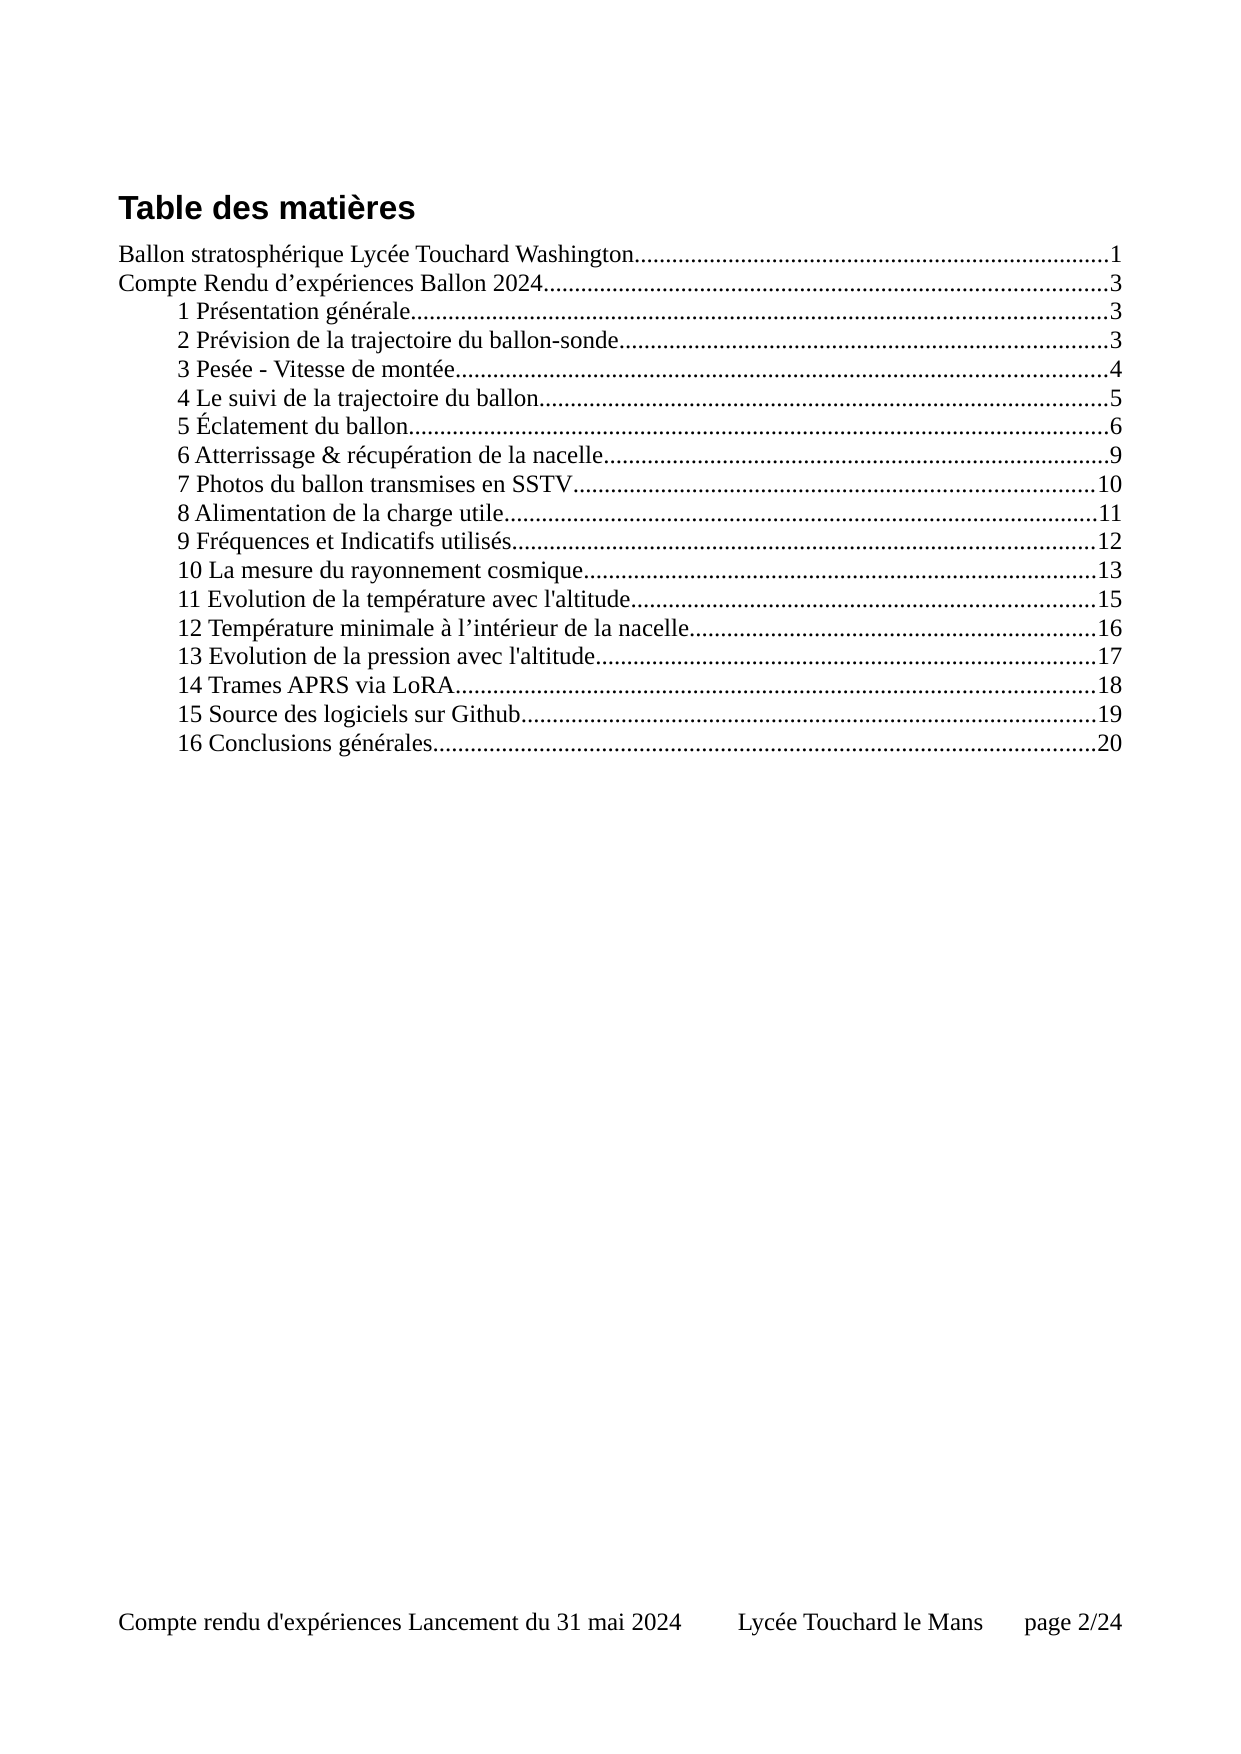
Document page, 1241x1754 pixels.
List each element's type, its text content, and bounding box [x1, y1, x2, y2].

text 4 Le suivi de la trajectoire du ballon 5 [177, 383, 1122, 411]
text 1 Présentation générale 3 [177, 296, 1122, 325]
text 2 Prévision de la trajectoire du ballon-sonde 3 [177, 325, 1122, 354]
text 12 Température minimale à l’intérieur de la nacelle 16 [177, 613, 1122, 641]
text Compte Rendu d’expériences Ballon 2024 3 [118, 268, 1122, 296]
text 14 Trames APRS via LoRA 18 [177, 670, 1122, 699]
text 3 Pesée - Vitesse de montée 4 [177, 354, 1122, 383]
text 16 Conclusions générales 20 [177, 728, 1122, 756]
text 9 Fréquences et Indicatifs utilisés 12 [177, 526, 1122, 555]
text 8 Alimentation de la charge utile 11 [177, 498, 1122, 526]
text 11 Evolution de la température avec l'altitude 15 [177, 584, 1122, 613]
text 10 La mesure du rayonnement cosmique 13 [177, 555, 1122, 584]
text 15 Source des logiciels sur Github 19 [177, 699, 1122, 728]
text Ballon stratosphérique Lycée Touchard Washington 1 [118, 239, 1122, 268]
text 7 Photos du ballon transmises en SSTV 10 [177, 469, 1122, 498]
text 13 Evolution de la pression avec l'altitude 17 [177, 641, 1122, 670]
text 5 Éclatement du ballon 6 [177, 411, 1122, 440]
text 6 Atterrissage & récupération de la nacelle 9 [177, 440, 1122, 469]
subtitle Table des matières [118, 188, 1122, 226]
